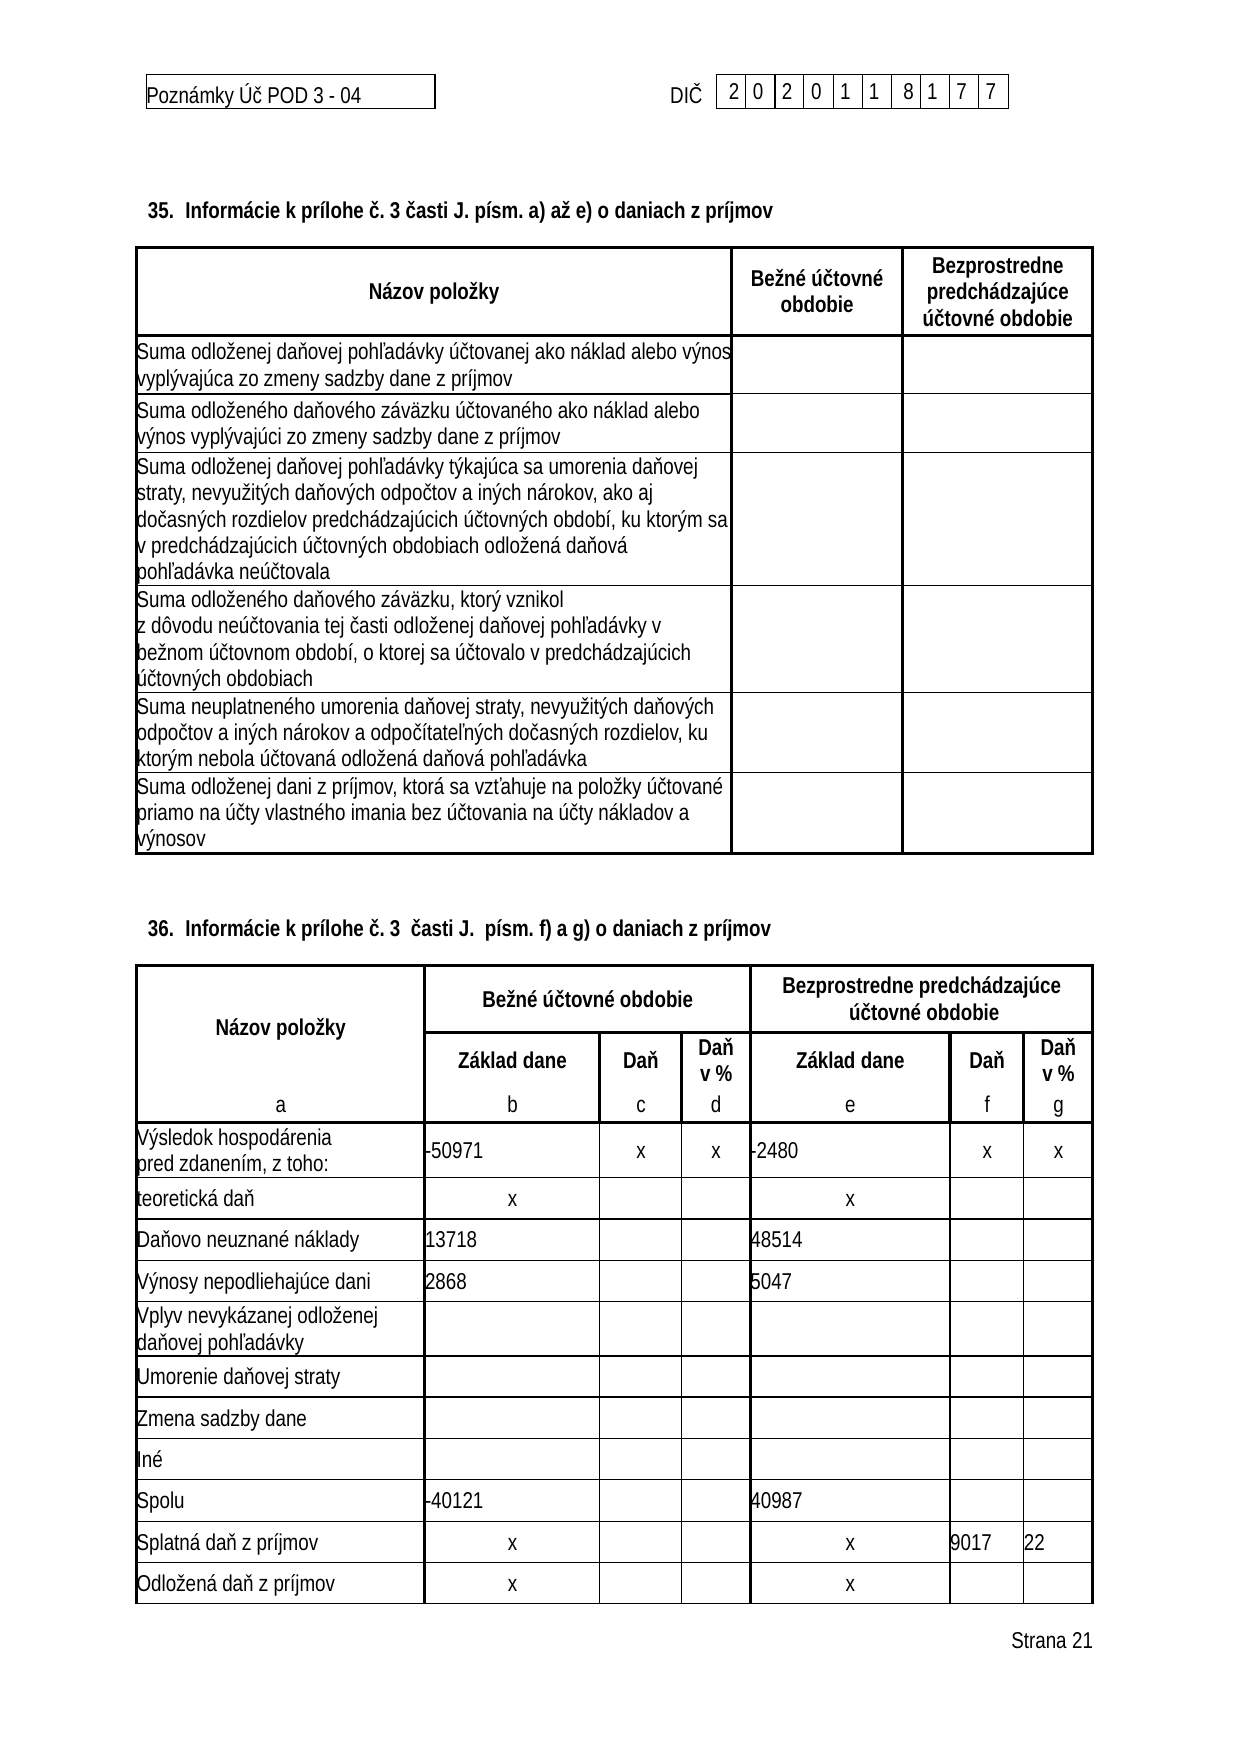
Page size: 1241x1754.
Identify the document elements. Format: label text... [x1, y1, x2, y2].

table_cell x [600, 1124, 681, 1177]
table_cell [600, 1439, 681, 1479]
table_cell 9017 [951, 1522, 1023, 1562]
table_cell -40121 [426, 1480, 599, 1521]
table_cell x [426, 1522, 599, 1562]
table_cell [904, 773, 1091, 852]
table_cell [752, 1302, 949, 1355]
table_cell [600, 1220, 681, 1259]
table_cell Umorenie daňovej straty [138, 1357, 423, 1396]
table_cell x [426, 1563, 599, 1603]
table_cell g [1025, 1087, 1091, 1121]
table_cell [951, 1220, 1023, 1259]
table_cell f [952, 1087, 1022, 1121]
table_cell Iné [138, 1439, 423, 1479]
table_cell [752, 1398, 949, 1438]
table_cell [1024, 1302, 1091, 1355]
table_cell Výnosy nepodliehajúce dani [138, 1261, 423, 1301]
table_cell [951, 1357, 1023, 1396]
table_cell Spolu [138, 1480, 423, 1521]
table_cell [904, 394, 1091, 452]
table_header Bezprostredne predchádzajúce účtovné obdobie [752, 967, 1091, 1031]
table_cell [682, 1357, 749, 1396]
table_cell [600, 1261, 681, 1301]
table_cell [733, 337, 901, 393]
table_cell [682, 1302, 749, 1355]
table_cell [1024, 1178, 1091, 1218]
table_cell Suma neuplatneného umorenia daňovej straty, nevyužitých daňových odpočtov a iných nárokov a odpočítateľných dočasných rozdielov, ku ktorým nebola účtovaná odložená daňová pohľadávka [138, 693, 730, 772]
table_cell [682, 1398, 749, 1438]
table_cell x [1024, 1124, 1091, 1177]
table_cell x [752, 1522, 949, 1562]
table_cell [600, 1178, 681, 1218]
table_header Bežné účtovné obdobie [426, 967, 749, 1031]
table_cell [1024, 1220, 1091, 1259]
table_cell [951, 1398, 1023, 1438]
table_header Názov položky [138, 249, 730, 334]
table_cell 13718 [426, 1220, 599, 1259]
table_cell [682, 1480, 749, 1521]
table_cell x [951, 1124, 1023, 1177]
table_cell [1024, 1261, 1091, 1301]
table_cell Suma odloženého daňového záväzku účtovaného ako náklad alebo výnos vyplývajúci zo zmeny sadzby dane z príjmov [138, 395, 730, 452]
table_cell Odložená daň z príjmov [138, 1563, 423, 1603]
table_cell [1024, 1398, 1091, 1438]
table_cell [682, 1178, 749, 1218]
table_header Bežné účtovné obdobie [733, 249, 901, 334]
table_cell [752, 1357, 949, 1396]
table_cell [1024, 1357, 1091, 1396]
table_cell 5047 [752, 1261, 949, 1301]
table_cell Základ dane [752, 1034, 948, 1087]
table_cell -50971 [426, 1124, 599, 1177]
table_cell [600, 1302, 681, 1355]
table_cell 48514 [752, 1220, 949, 1259]
table_cell x [682, 1124, 749, 1177]
table_cell [733, 773, 901, 852]
table_cell Výsledok hospodárenia pred zdanením, z toho: [138, 1124, 423, 1177]
table_cell Daň [952, 1034, 1022, 1087]
table_cell [904, 586, 1091, 692]
table_cell [951, 1480, 1023, 1521]
table_cell x [426, 1178, 599, 1218]
table_cell [951, 1439, 1023, 1479]
table_cell Daň v % [683, 1034, 749, 1087]
table_cell [752, 1439, 949, 1479]
table_cell Suma odloženého daňového záväzku, ktorý vznikol z dôvodu neúčtovania tej časti odloženej daňovej pohľadávky v bežnom účtovnom období, o ktorej sa účtovalo v predchádzajúcich účtovných obdobiach [138, 586, 730, 692]
table_cell 40987 [752, 1480, 949, 1521]
table_cell -2480 [752, 1124, 949, 1177]
table_cell [682, 1439, 749, 1479]
table_cell Základ dane [426, 1034, 598, 1087]
table_header Bezprostredne predchádzajúce účtovné obdobie [904, 249, 1091, 334]
table_cell [951, 1563, 1023, 1603]
table_cell [733, 394, 901, 452]
table_cell e [752, 1087, 948, 1121]
table_cell [600, 1357, 681, 1396]
table_cell [904, 453, 1091, 584]
table_cell Daň v % [1025, 1034, 1091, 1087]
title Informácie k prílohe č. 3 časti J. písm. f) a g) o daniach z príjmov [148, 914, 1093, 941]
table_cell Daň [601, 1034, 680, 1087]
table_cell [600, 1480, 681, 1521]
table_cell x [752, 1563, 949, 1603]
table_cell [682, 1522, 749, 1562]
table_cell [1024, 1480, 1091, 1521]
table_cell Suma odloženej dani z príjmov, ktorá sa vzťahuje na položky účtované priamo na účty vlastného imania bez účtovania na účty nákladov a výnosov [138, 773, 730, 852]
table_cell 22 [1024, 1522, 1091, 1562]
table_cell b [426, 1087, 598, 1121]
table_cell a [138, 1087, 423, 1121]
table_cell [733, 453, 901, 584]
table_cell x [752, 1178, 949, 1218]
table_cell [682, 1220, 749, 1259]
title Informácie k prílohe č. 3 časti J. písm. a) až e) o daniach z príjmov [148, 197, 1093, 223]
table_cell c [601, 1087, 680, 1121]
table_header Názov položky [138, 967, 423, 1087]
table_cell Daňovo neuznané náklady [138, 1220, 423, 1259]
table_cell Zmena sadzby dane [138, 1398, 423, 1438]
table_cell Splatná daň z príjmov [138, 1522, 423, 1562]
table_cell [951, 1261, 1023, 1301]
table_cell [951, 1302, 1023, 1355]
table_cell [426, 1302, 599, 1355]
table_cell 2868 [426, 1261, 599, 1301]
table_cell [682, 1261, 749, 1301]
table_cell [733, 586, 901, 692]
table_cell [733, 693, 901, 772]
table_cell [904, 693, 1091, 772]
table_cell [1024, 1563, 1091, 1603]
table_cell Vplyv nevykázanej odloženej daňovej pohľadávky [138, 1302, 423, 1355]
table_cell [426, 1439, 599, 1479]
table_cell [904, 337, 1091, 393]
table_cell Suma odloženej daňovej pohľadávky týkajúca sa umorenia daňovej straty, nevyužitých daňových odpočtov a iných nárokov, ako aj dočasných rozdielov predchádzajúcich účtovných období, ku ktorým sa v predchádzajúcich účtovných obdobiach odložená daňová pohľadávka neúčtovala [138, 453, 730, 584]
table_cell [951, 1178, 1023, 1218]
table_cell Suma odloženej daňovej pohľadávky účtovanej ako náklad alebo výnos vyplývajúca zo zmeny sadzby dane z príjmov [138, 337, 730, 393]
table_cell [1024, 1439, 1091, 1479]
table_cell d [683, 1087, 749, 1121]
table_cell [600, 1563, 681, 1603]
table_cell [600, 1398, 681, 1438]
table_cell [682, 1563, 749, 1603]
table_cell teoretická daň [138, 1178, 423, 1218]
table_cell [426, 1398, 599, 1438]
table_cell [600, 1522, 681, 1562]
table_cell [426, 1357, 599, 1396]
